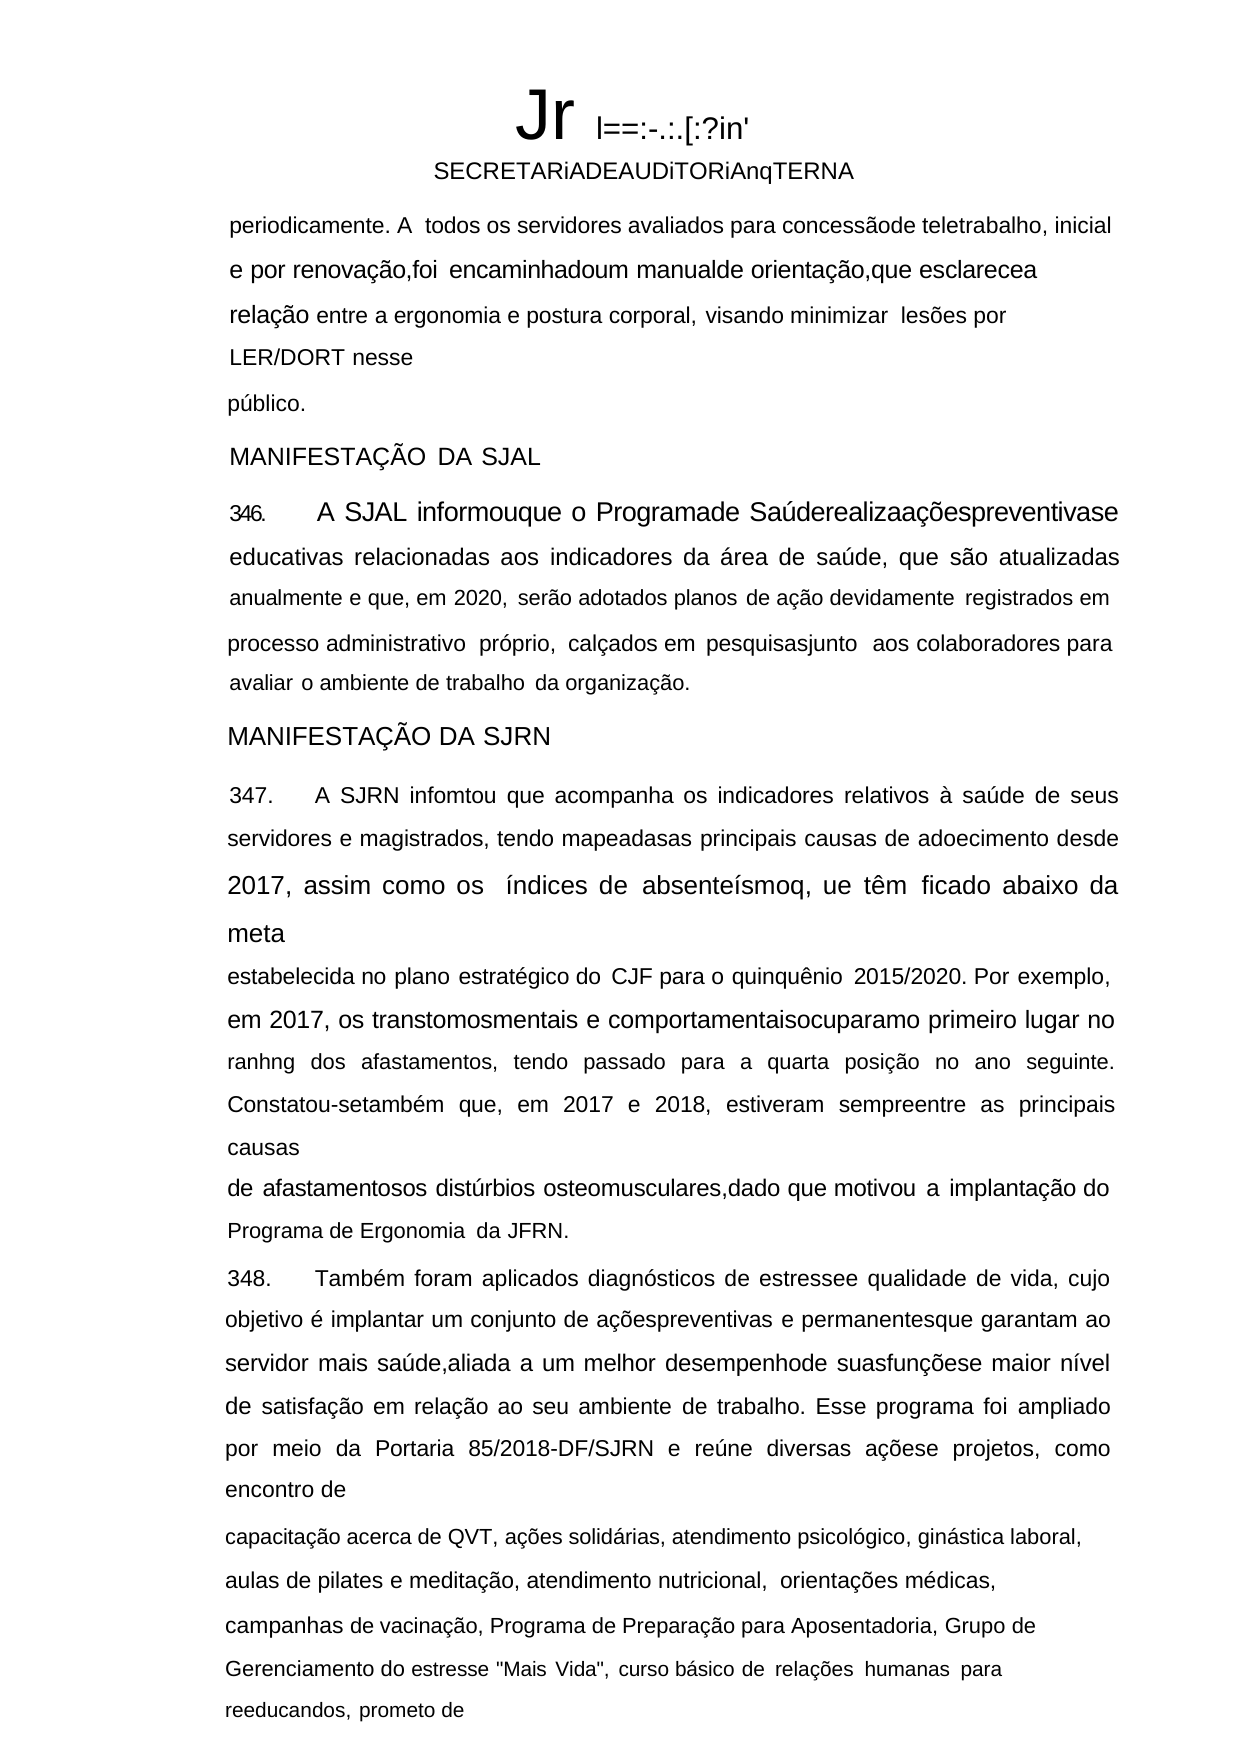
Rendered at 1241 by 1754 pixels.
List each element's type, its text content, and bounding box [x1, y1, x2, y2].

text SECRETARiADEAUDiTORiAnqTERNA [433, 157, 1240, 184]
text avaliar o ambiente de trabalho da organização. [229, 670, 1240, 695]
list A SJAL informouque o Programade Saúderealizaaçõespreventivase educativas relacionadas aos indicadores da área de saúde, que são atualizadas anualmente e que, em 2020, serão adotados planos de ação devidamente registrados em [229, 496, 1120, 610]
text capacitação acerca de QVT, ações solidárias, atendimento psicológico, ginástica laboral, aulas de pilates e meditação, atendimento nutricional, orientações médicas, campanhas de vacinação, Programa de Preparação para Aposentadoria, Grupo de Gerenciamento do estresse "Mais Vida", curso básico de relações humanas para reeducandos, prometo de [225, 1523, 1120, 1722]
text periodicamente. A todos os servidores avaliados para concessãode teletrabalho, inicial e por renovação,foi encaminhadoum manualde orientação,que esclarecea relação entre a ergonomia e postura corporal, visando minimizar lesões por LER/DORT nesse [229, 212, 1122, 371]
list Também foram aplicados diagnósticos de estressee qualidade de vida, cujo objetivo é implantar um conjunto de açõespreventivas e permanentesque garantam ao servidor mais saúde,aliada a um melhor desempenhode suasfunçõese maior nível de satisfação em relação ao seu ambiente de trabalho. Esse programa foi ampliado por meio da Portaria 85/2018-DF/SJRN e reúne diversas açõese projetos, como encontro de [225, 1265, 1111, 1503]
text processo administrativo próprio, calçados em pesquisasjunto aos colaboradores para [227, 629, 1240, 656]
text de afastamentosos distúrbios osteomusculares,dado que motivou a implantação do [227, 1177, 1240, 1202]
text estabelecida no plano estratégico do CJF para o quinquênio 2015/2020. Por exemplo, [227, 967, 1240, 989]
text público. [227, 390, 1240, 416]
text em 2017, os transtomosmentais e comportamentaisocuparamo primeiro lugar no ranhng dos afastamentos, tendo passado para a quarta posição no ano seguinte. Constatou-setambém que, em 2017 e 2018, estiveram sempreentre as principais causas [227, 1005, 1115, 1160]
subtitle Jr l==:-.:.[:?in' [211, 72, 1054, 155]
text MANIFESTAÇÃO DA SJRN [227, 721, 1240, 750]
list A SJRN infomtou que acompanha os indicadores relativos à saúde de seus servidores e magistrados, tendo mapeadasas principais causas de adoecimento desde 2017, assim como os índices de absenteísmoq, ue têm ficado abaixo da meta [227, 782, 1119, 948]
text MANIFESTAÇÃO DA SJAL [229, 442, 1240, 471]
text Programa de Ergonomia da JFRN. [227, 1218, 1240, 1243]
